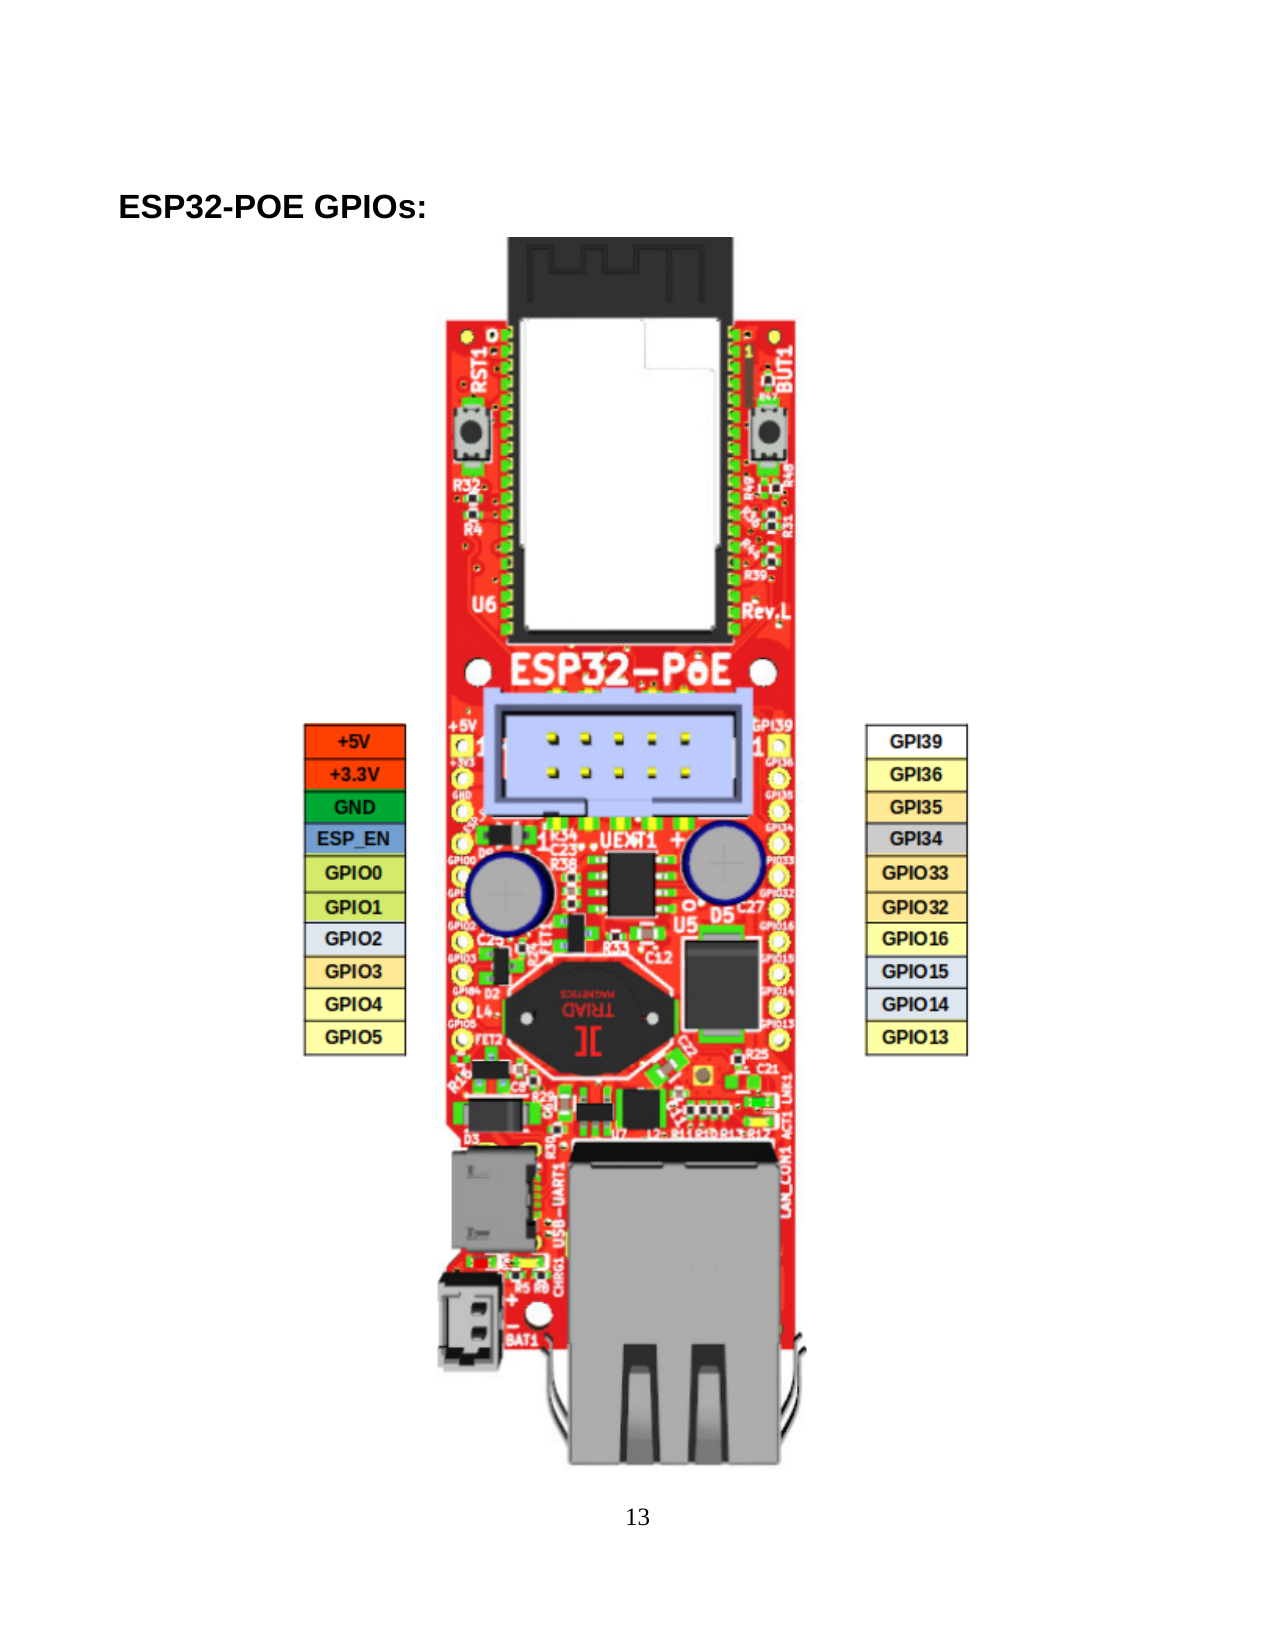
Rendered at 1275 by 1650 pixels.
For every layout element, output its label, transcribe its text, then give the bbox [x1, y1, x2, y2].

picture [300, 237, 976, 1487]
subtitle ESP32-POE GPIOs: [118, 187, 1157, 225]
